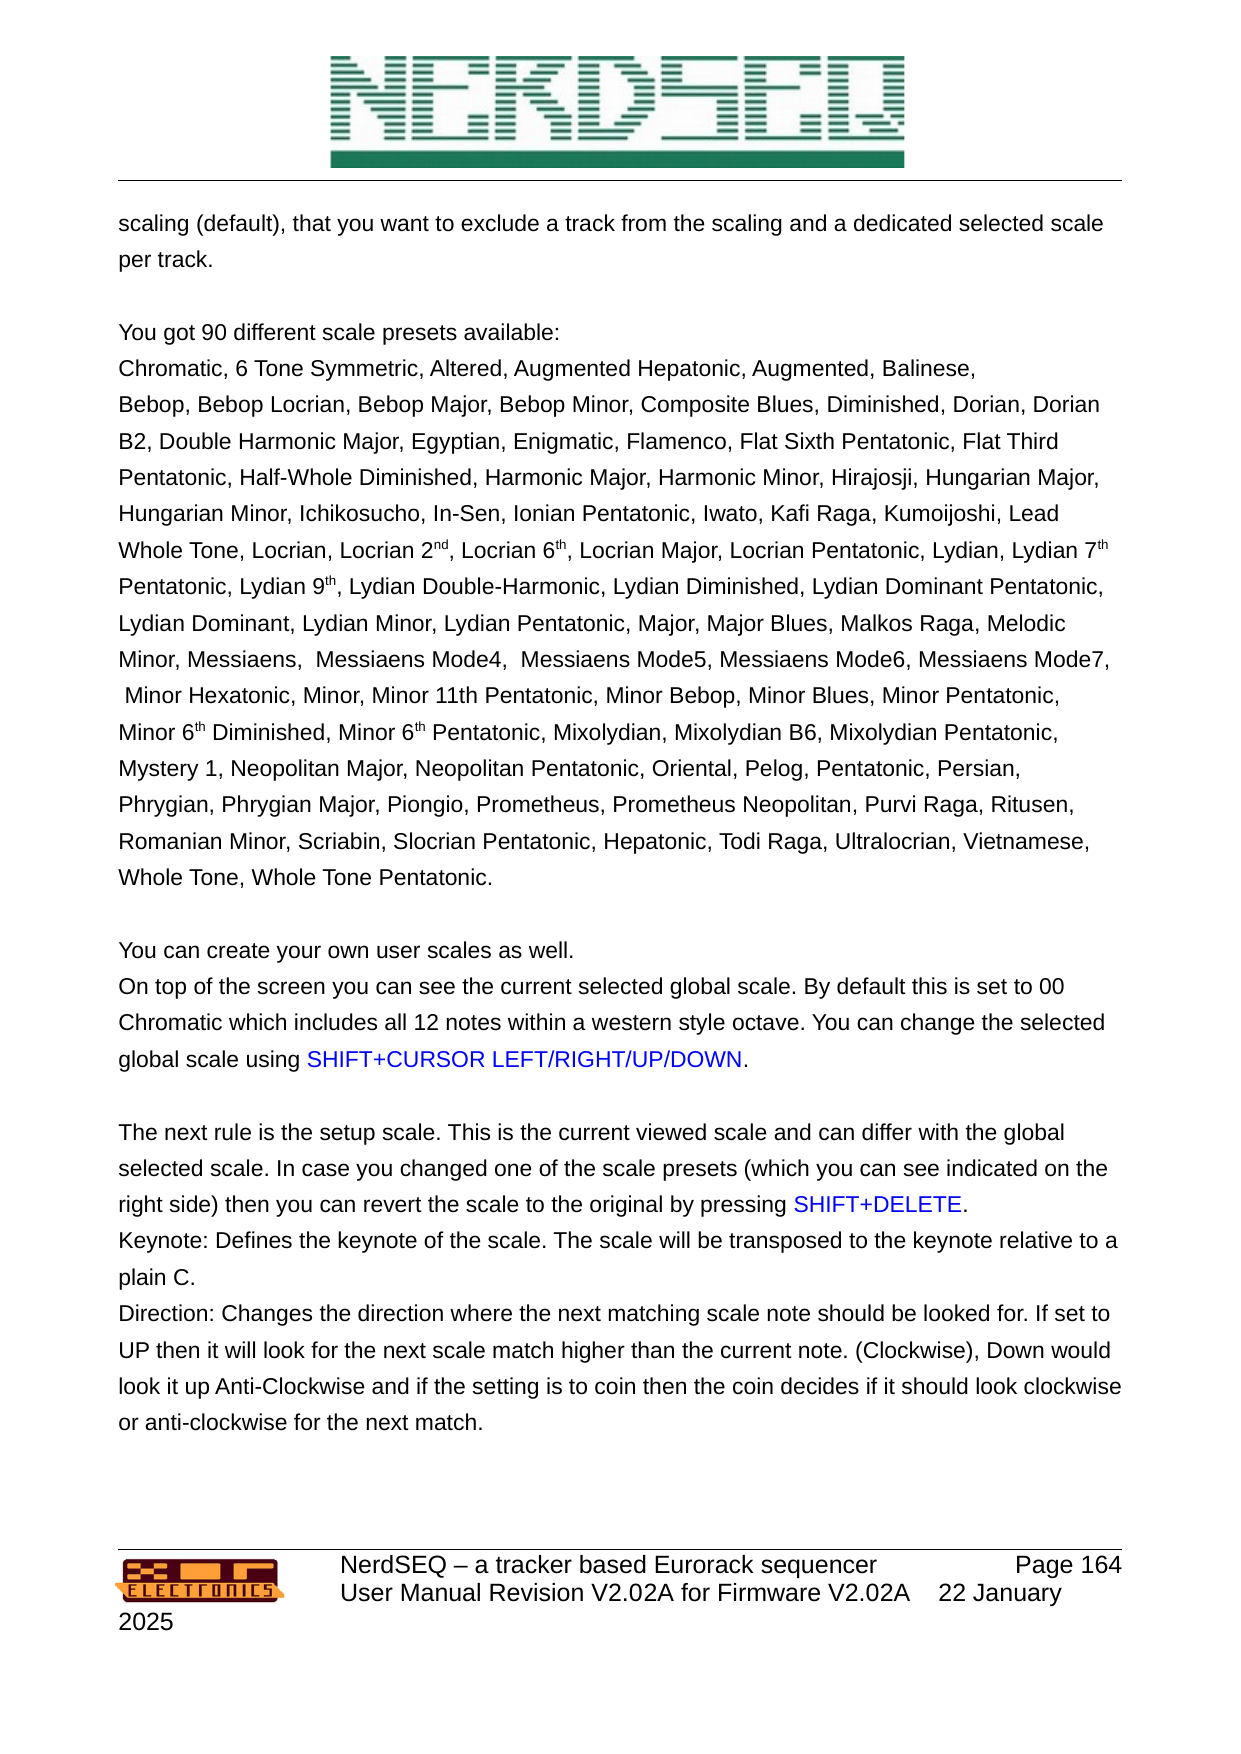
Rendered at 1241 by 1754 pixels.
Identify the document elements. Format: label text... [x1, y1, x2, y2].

text Romanian Minor, Scriabin, Slocrian Pentatonic, Hepatonic, Todi Raga, Ultralocrian, Vietnamese, Whole Tone, Whole Tone Pentatonic. [118, 828, 1122, 890]
text Chromatic, 6 Tone Symmetric, Altered, Augmented Hepatonic, Augmented, Balinese, [118, 355, 1122, 381]
text You got 90 different scale presets available: [118, 319, 1122, 345]
text Keynote: Defines the keynote of the scale. The scale will be transposed to the keynote relative to a plain C. [118, 1227, 1122, 1290]
text You can create your own user scales as well. [118, 900, 1122, 963]
picture [115, 1555, 285, 1605]
text Direction: Changes the direction where the next matching scale note should be looked for. If set to UP then it will look for the next scale match higher than the current note. (Clockwise), Down would look it up Anti-Clockwise and if the setting is to coin then the coin decides if it should look clockwise or anti-clockwise for the next match. [118, 1300, 1122, 1436]
text Bebop, Bebop Locrian, Bebop Major, Bebop Minor, Composite Blues, Diminished, Dorian, Dorian B2, Double Harmonic Major, Egyptian, Enigmatic, Flamenco, Flat Sixth Pentatonic, Flat Third Pentatonic, Half-Whole Diminished, Harmonic Major, Harmonic Minor, Hirajosji, Hungarian Major, Hungarian Minor, Ichikosucho, In-Sen, Ionian Pentatonic, Iwato, Kafi Raga, Kumoijoshi, Lead Whole Tone, Locrian, Locrian 2nd, Locrian 6th, Locrian Major, Locrian Pentatonic, Lydian, Lydian 7th Pentatonic, Lydian 9th, Lydian Double-Harmonic, Lydian Diminished, Lydian Dominant Pentatonic, Lydian Dominant, Lydian Minor, Lydian Pentatonic, Major, Major Blues, Malkos Raga, Melodic Minor, Messiaens, Messiaens Mode4, Messiaens Mode5, Messiaens Mode6, Messiaens Mode7, [118, 391, 1122, 672]
picture [330, 56, 905, 168]
text Minor Hexatonic, Minor, Minor 11th Pentatonic, Minor Bebop, Minor Blues, Minor Pentatonic, Minor 6th Diminished, Minor 6th Pentatonic, Mixolydian, Mixolydian B6, Mixolydian Pentatonic, Mystery 1, Neopolitan Major, Neopolitan Pentatonic, Oriental, Pelog, Pentatonic, Persian, Phrygian, Phrygian Major, Piongio, Prometheus, Prometheus Neopolitan, Purvi Raga, Ritusen, [118, 682, 1122, 818]
text The next rule is the setup scale. This is the current viewed scale and can differ with the global selected scale. In case you changed one of the scale presets (which you can see indicated on the right side) then you can revert the scale to the original by pressing SHIFT+DELETE. [118, 1118, 1122, 1217]
text scaling (default), that you want to exclude a track from the scaling and a dedicated selected scale per track. [118, 209, 1122, 272]
text On top of the screen you can see the current selected global scale. By default this is set to 00 Chromatic which includes all 12 notes within a western style octave. You can change the selected global scale using SHIFT+CURSOR LEFT/RIGHT/UP/DOWN. [118, 973, 1122, 1072]
